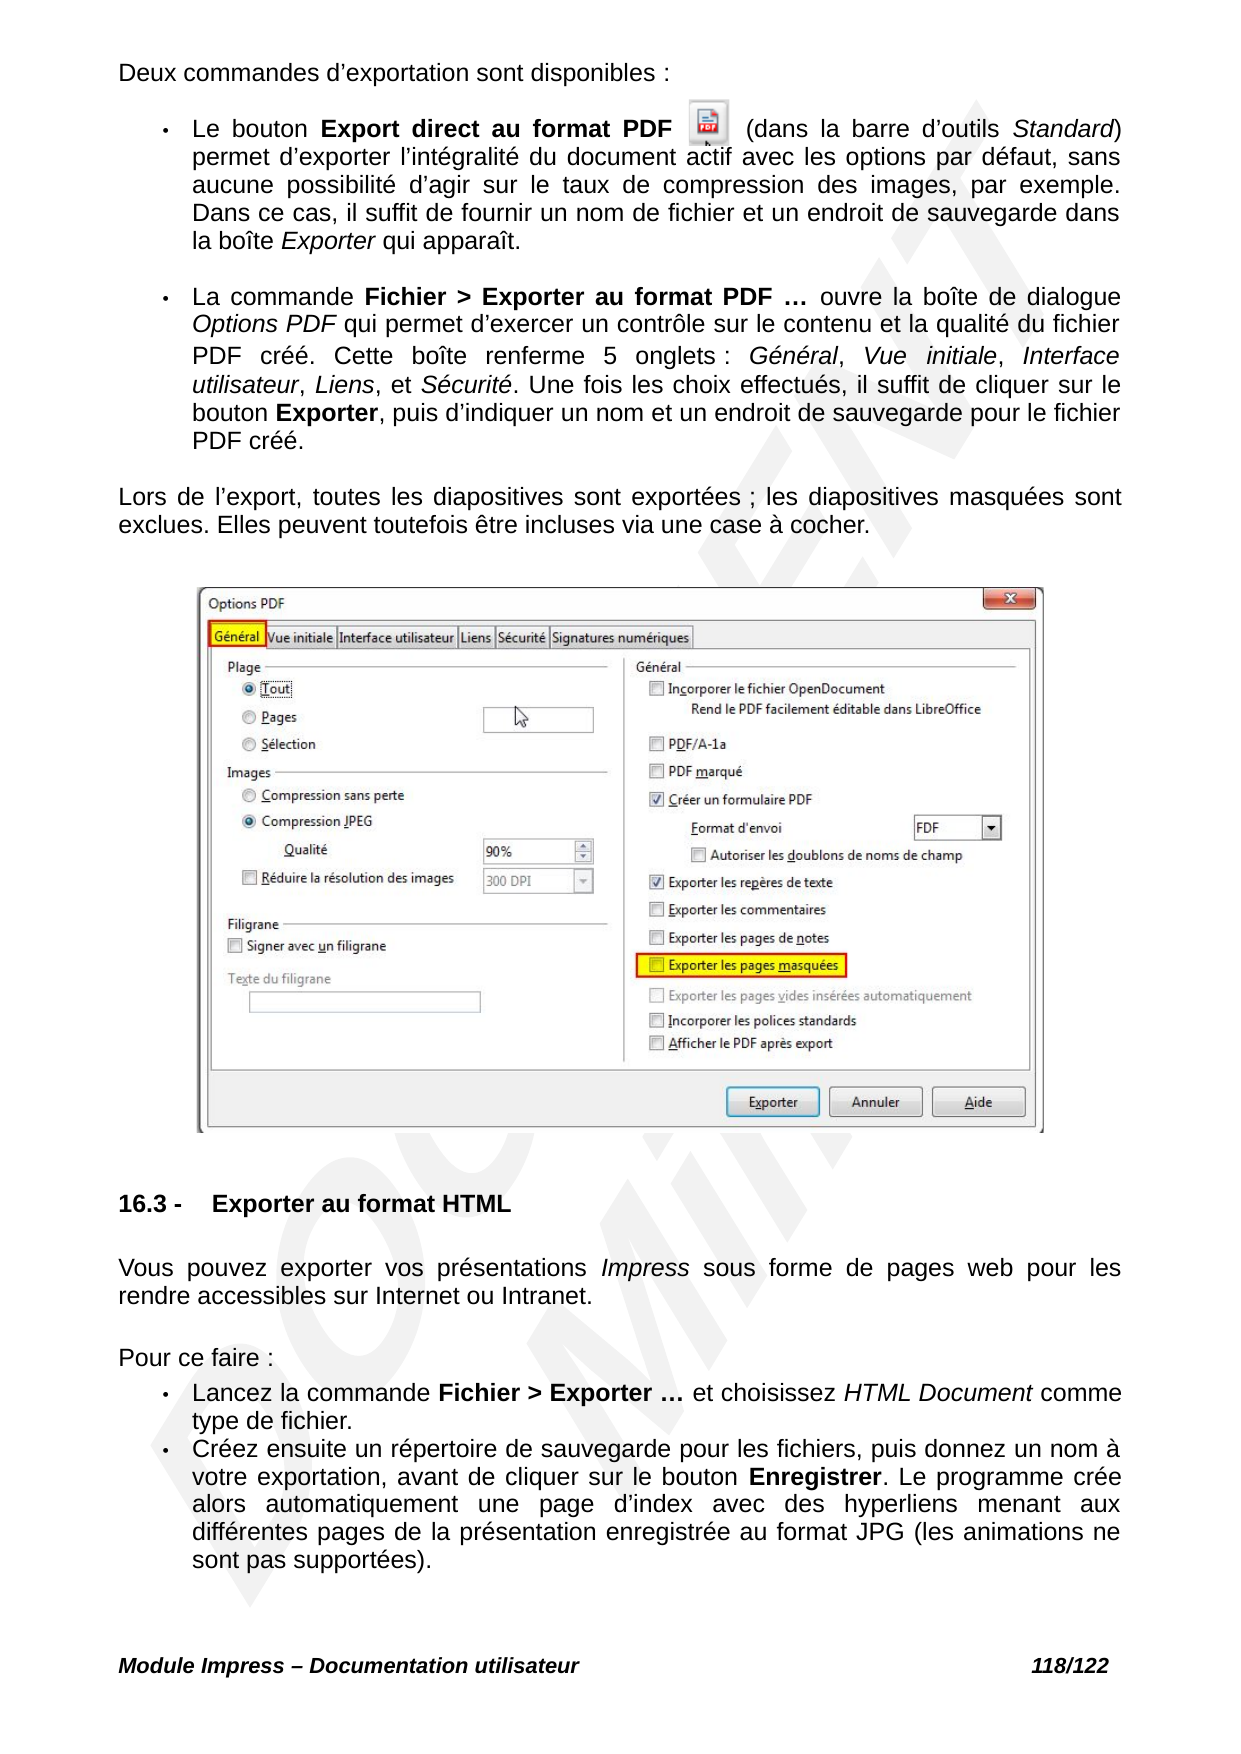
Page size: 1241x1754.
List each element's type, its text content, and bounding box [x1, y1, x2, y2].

text Pour ce faire : [118, 1344, 1122, 1372]
list Créez ensuite un répertoire de sauvegarde pour les fichiers, puis donnez un nom à votre exportation, avant de cliquer sur le bouton Enregistrer. Le programme crée alors automatiquement une page d’index avec des hyperliens menant aux différentes pages de la présentation enregistrée au format JPG (les animations ne sont pas supportées). [162, 1434, 1122, 1574]
text Deux commandes d’exportation sont disponibles : [118, 59, 1122, 87]
picture [196, 587, 1044, 1133]
list Le bouton Export direct au format PDF (dans la barre d’outils Standard) permet d’exporter l’intégralité du document actif avec les options par défaut, sans aucune possibilité d’agir sur le taux de compression des images, par exemple. Dans ce cas, il suffit de fournir un nom de fichier et un endroit de sauvegarde dans la boîte Exporter qui apparaît. [162, 115, 1122, 254]
text Lors de l’export, toutes les diapositives sont exportées ; les diapositives masquées sont exclues. Elles peuvent toutefois être incluses via une case à cocher. [118, 482, 1122, 538]
subtitle Exporter au format HTML [118, 1190, 1122, 1218]
list Lancez la commande Fichier > Exporter … et choisissez HTML Document comme type de fichier. [162, 1379, 1122, 1434]
text Vous pouvez exporter vos présentations Impress sous forme de pages web pour les rendre accessibles sur Internet ou Intranet. [118, 1254, 1122, 1310]
list La commande Fichier > Exporter au format PDF … ouvre la boîte de dialogue Options PDF qui permet d’exercer un contrôle sur le contenu et la qualité du fichier PDF créé. Cette boîte renferme 5 onglets : Général, Vue initiale, Interface utilisateur, Liens, et Sécurité. Une fois les choix effectués, il suffit de cliquer sur le bouton Exporter, puis d’indiquer un nom et un endroit de sauvegarde pour le fichier PDF créé. [162, 282, 1122, 454]
picture [688, 98, 730, 146]
